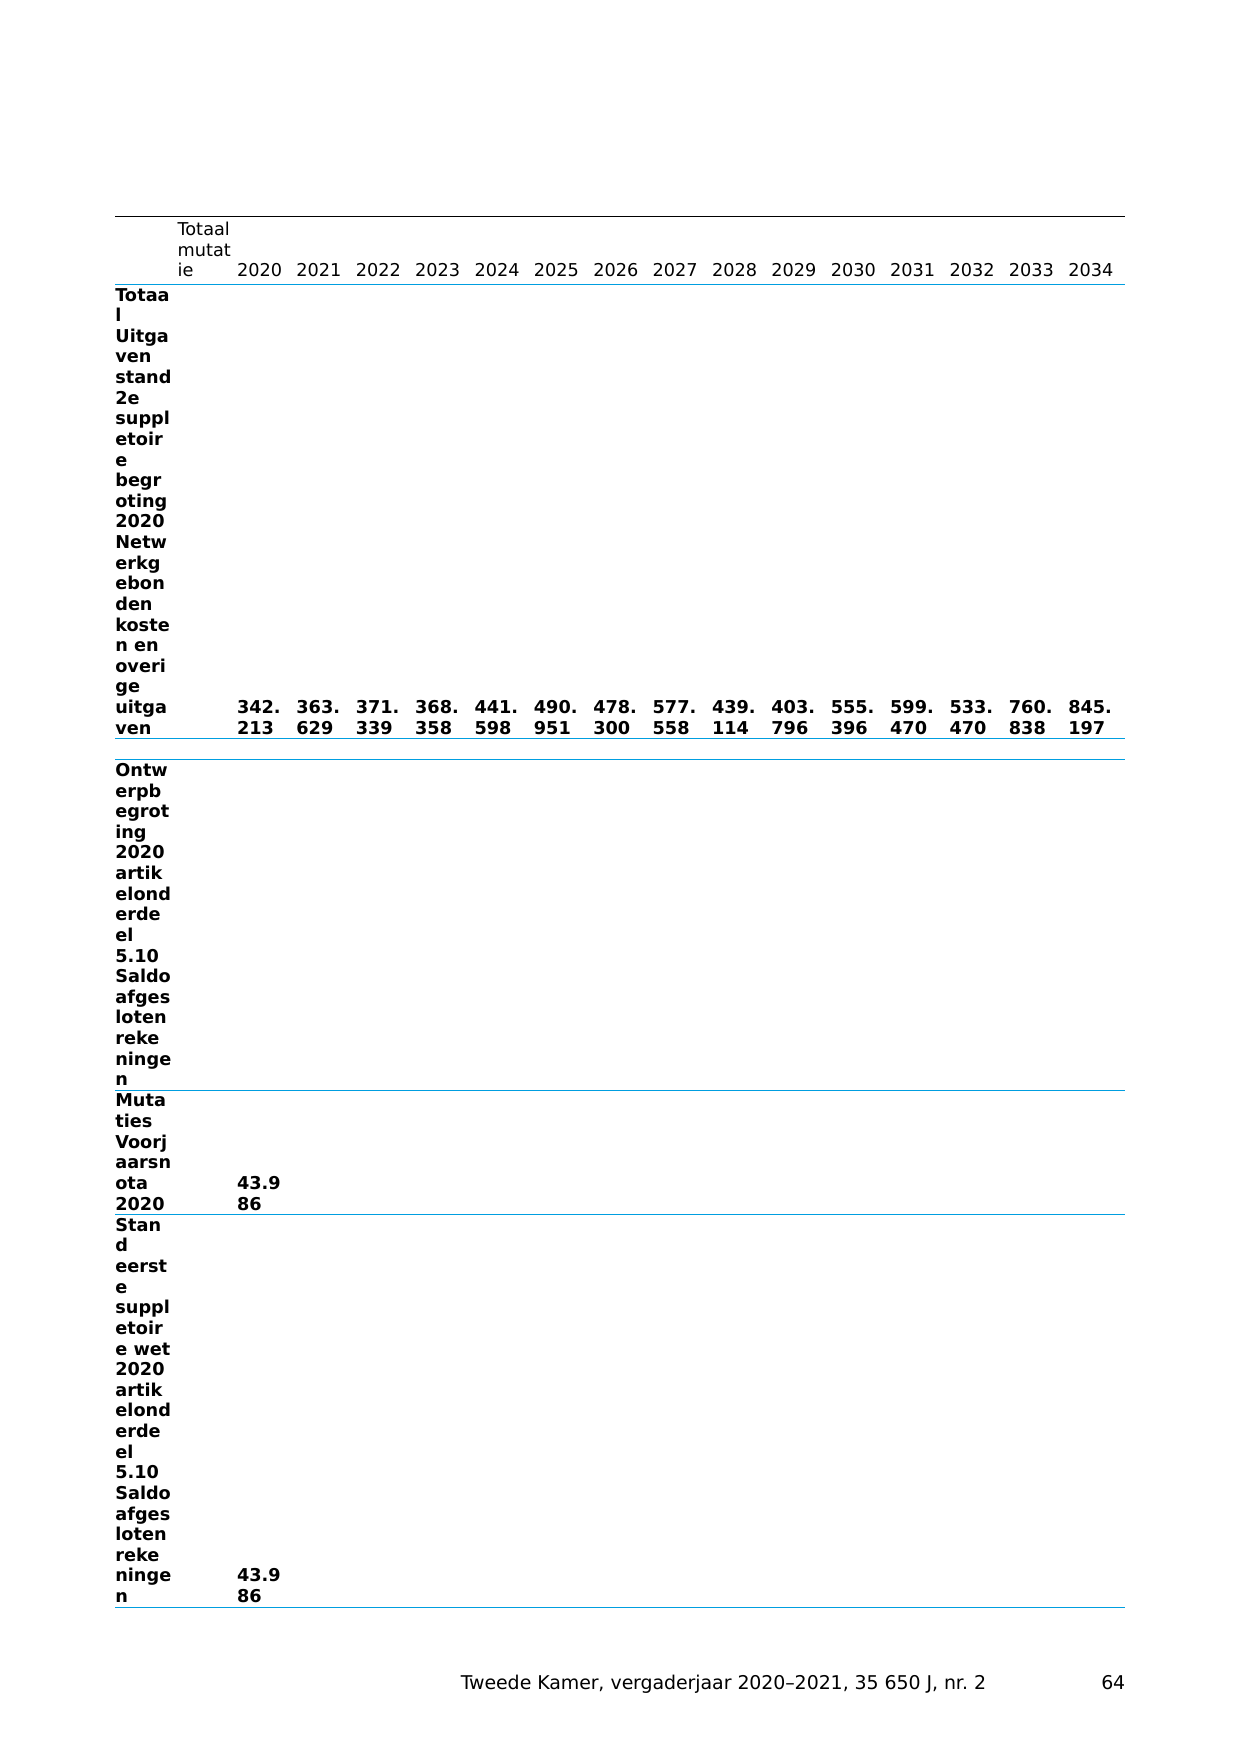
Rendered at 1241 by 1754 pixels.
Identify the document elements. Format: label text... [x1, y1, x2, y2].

table_cell 2021 [293, 217, 353, 284]
table_cell 478.300 [590, 285, 649, 738]
table_cell Stand eerste suppletoire wet 2020 artikelonderdeel 5.10 Saldo afgesloten rekeningen [115, 1215, 174, 1607]
table_cell [531, 1215, 590, 1607]
table_cell [650, 760, 709, 1090]
table_cell 533.470 [946, 285, 1006, 738]
table_cell [768, 1091, 828, 1214]
table_cell [353, 760, 412, 1090]
table_cell [353, 739, 412, 759]
table_cell [709, 1091, 768, 1214]
table_cell 43.986 [234, 1091, 293, 1214]
table_cell [234, 760, 293, 1090]
table_cell [650, 1215, 709, 1607]
table_cell 368.358 [412, 285, 471, 738]
table_cell [709, 739, 768, 759]
table_cell [412, 739, 471, 759]
table_cell 2020 [234, 217, 293, 284]
table_cell 2025 [531, 217, 590, 284]
table_cell [768, 739, 828, 759]
table_cell [175, 1091, 234, 1214]
table_cell [590, 760, 649, 1090]
table_cell [175, 760, 234, 1090]
table_cell [115, 739, 174, 759]
table_cell Totaal Uitgaven stand 2e suppletoire begroting 2020 Netwerkgebonden kosten en overige uitgaven [115, 285, 174, 738]
table_cell [293, 739, 353, 759]
table_cell [590, 1215, 649, 1607]
table_cell [1065, 739, 1125, 759]
table_cell [590, 739, 649, 759]
table_cell Ontwerpbegroting 2020 artikelonderdeel 5.10 Saldo afgesloten rekeningen [115, 760, 174, 1090]
table_cell [1006, 739, 1065, 759]
table_cell 2032 [946, 217, 1006, 284]
table_cell 2022 [353, 217, 412, 284]
table_cell [471, 1215, 531, 1607]
table_cell 2028 [709, 217, 768, 284]
table_cell [887, 1215, 946, 1607]
table_cell 2031 [887, 217, 946, 284]
table_cell [1065, 760, 1125, 1090]
table_cell 599.470 [887, 285, 946, 738]
table_cell 760.838 [1006, 285, 1065, 738]
table_cell [946, 1215, 1006, 1607]
table_cell [1006, 760, 1065, 1090]
table_cell [531, 739, 590, 759]
table_cell 2026 [590, 217, 649, 284]
table_cell [1065, 1215, 1125, 1607]
table_cell 441.598 [471, 285, 531, 738]
table_cell [175, 1215, 234, 1607]
table_cell [531, 1091, 590, 1214]
table_cell [887, 1091, 946, 1214]
table_header Tabel 14 [115, 191, 1125, 216]
table_cell [709, 1215, 768, 1607]
table_cell [471, 760, 531, 1090]
table_cell [709, 760, 768, 1090]
table_cell [293, 760, 353, 1090]
table_cell [175, 739, 234, 759]
table_cell [1065, 1091, 1125, 1214]
table_cell 403.796 [768, 285, 828, 738]
table_cell [471, 739, 531, 759]
table_cell 2030 [828, 217, 887, 284]
table_cell [768, 760, 828, 1090]
table_cell [353, 1215, 412, 1607]
table_cell [471, 1091, 531, 1214]
table_cell [531, 760, 590, 1090]
table_cell [234, 739, 293, 759]
table_cell [768, 1215, 828, 1607]
table_cell 2027 [650, 217, 709, 284]
table_cell [650, 1091, 709, 1214]
table_cell [1006, 1091, 1065, 1214]
table_cell [946, 739, 1006, 759]
table_cell 845.197 [1065, 285, 1125, 738]
table_cell 2033 [1006, 217, 1065, 284]
table_cell 2034 [1065, 217, 1125, 284]
table_cell 490.951 [531, 285, 590, 738]
table_cell [412, 1215, 471, 1607]
table_cell [293, 1091, 353, 1214]
table_cell [412, 1091, 471, 1214]
table_cell [828, 760, 887, 1090]
table_cell [650, 739, 709, 759]
table_cell 2023 [412, 217, 471, 284]
table_cell [828, 739, 887, 759]
table_cell 577.558 [650, 285, 709, 738]
table_cell 555.396 [828, 285, 887, 738]
table_cell [412, 760, 471, 1090]
table_cell 371.339 [353, 285, 412, 738]
table_cell [946, 760, 1006, 1090]
table_cell [115, 217, 174, 284]
table_cell Mutaties Voorjaarsnota 2020 [115, 1091, 174, 1214]
table_cell 43.986 [234, 1215, 293, 1607]
table_cell 2024 [471, 217, 531, 284]
table_cell [1006, 1215, 1065, 1607]
table_cell [946, 1091, 1006, 1214]
table_cell [887, 760, 946, 1090]
table_cell 2029 [768, 217, 828, 284]
table_cell [590, 1091, 649, 1214]
table_cell 363.629 [293, 285, 353, 738]
table_cell 342.213 [234, 285, 293, 738]
table_cell Totaal mutatie [175, 217, 234, 284]
table_cell 439.114 [709, 285, 768, 738]
table_cell [828, 1215, 887, 1607]
table_cell [353, 1091, 412, 1214]
table_cell [887, 739, 946, 759]
table_cell [293, 1215, 353, 1607]
table_cell [175, 285, 234, 738]
table_cell [828, 1091, 887, 1214]
